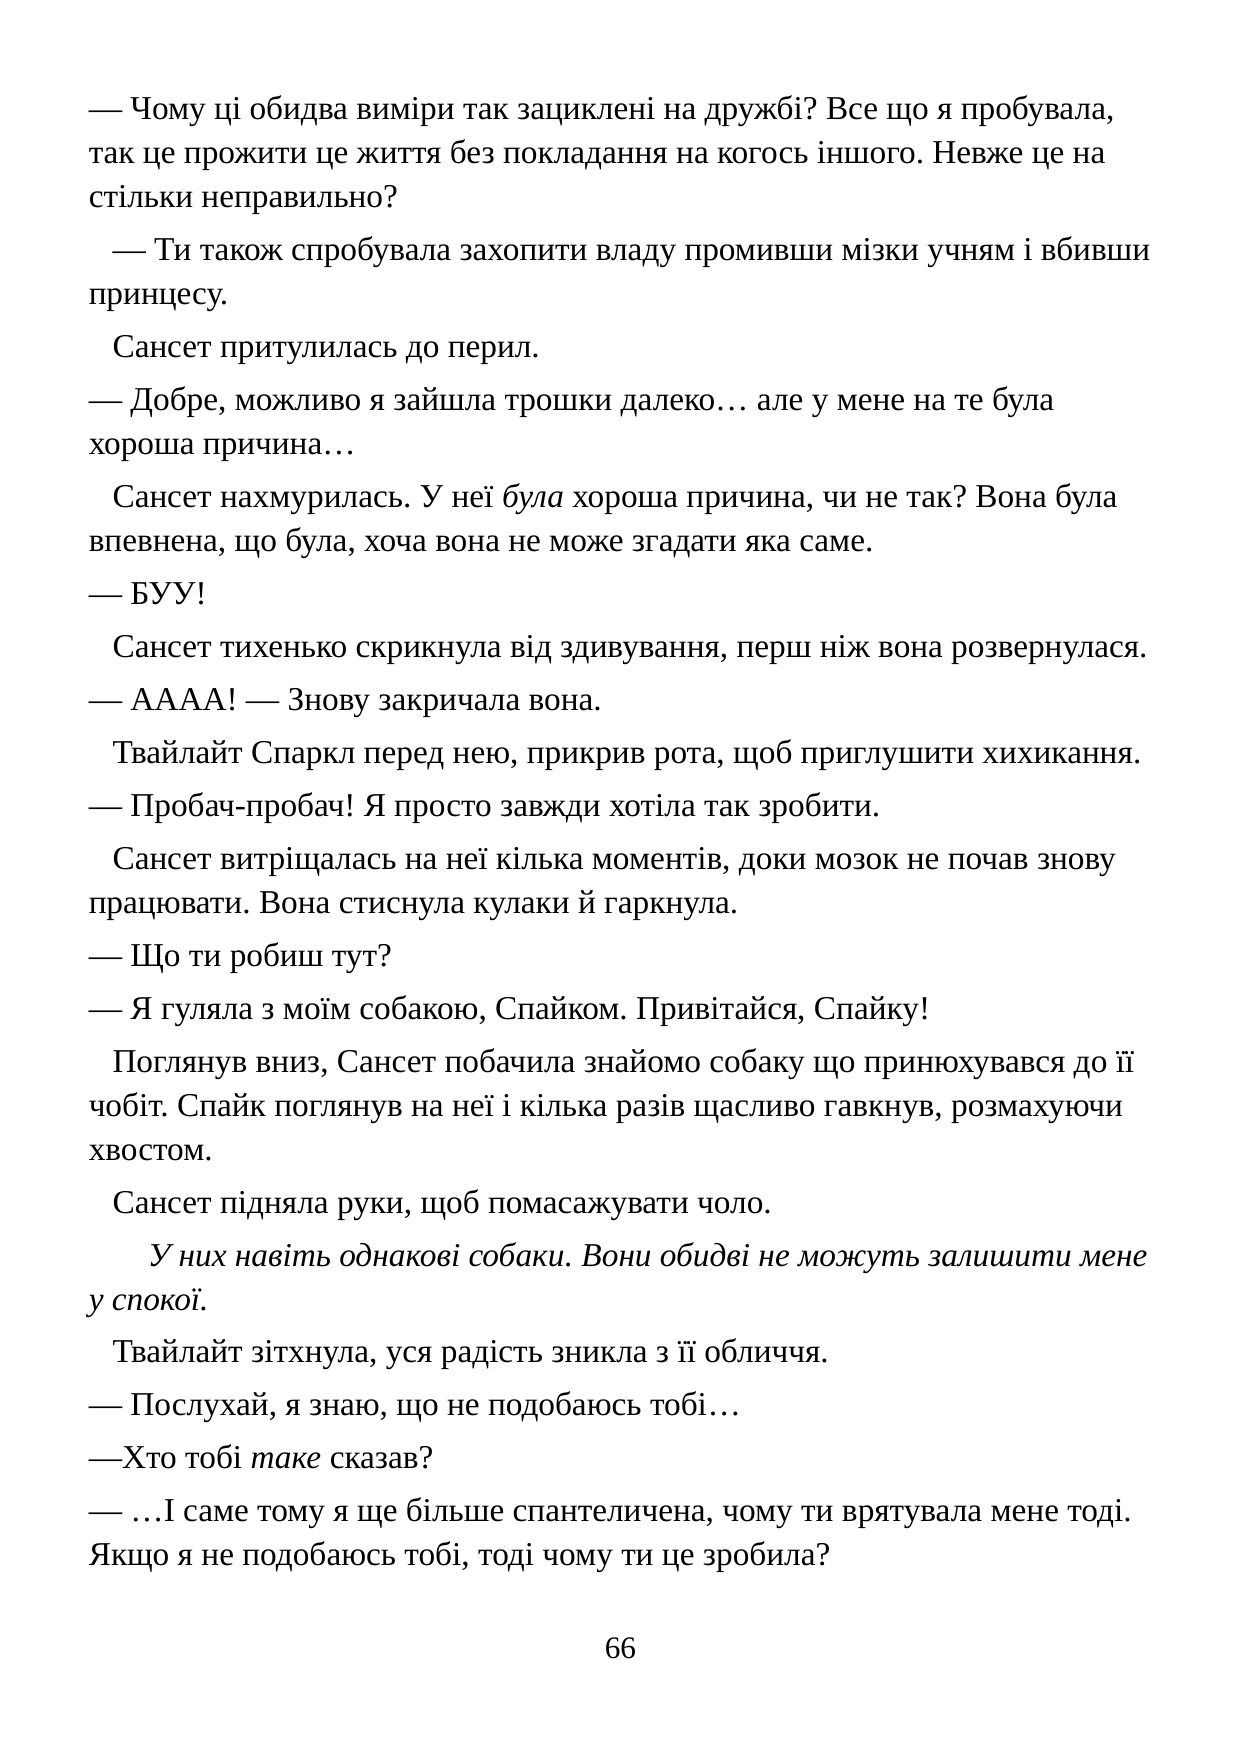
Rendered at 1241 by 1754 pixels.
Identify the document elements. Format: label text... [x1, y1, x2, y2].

text Твайлайт Спаркл перед нею, прикрив рота, щоб приглушити хихикання. [88, 732, 1152, 771]
text Сансет тихенько скрикнула від здивування, перш ніж вона розвернулася. [88, 626, 1152, 665]
text — …І саме тому я ще більше спантеличена, чому ти врятувала мене тоді. Якщо я не подобаюсь тобі, тоді чому ти це зробила? [88, 1491, 1152, 1573]
text Сансет нахмурилась. У неї була хороша причина, чи не так? Вона була впевнена, що була, хоча вона не може згадати яка саме. [88, 476, 1152, 559]
text Твайлайт зітхнула, уся радість зникла з її обличчя. [88, 1332, 1152, 1370]
text — Я гуляла з моїм собакою, Спайком. Привітайся, Спайку! [88, 988, 1152, 1026]
text — Послухай, я знаю, що не подобаюсь тобі… [88, 1385, 1152, 1423]
text Сансет притулилась до перил. [88, 327, 1152, 365]
text — Чому ці обидва виміри так зациклені на дружбі? Все що я пробувала, так це прожити це життя без покладання на когось іншого. Невже це на стільки неправильно? [88, 88, 1152, 215]
text —Хто тобі таке сказав? [88, 1438, 1152, 1476]
text — Що ти робиш тут? [88, 935, 1152, 973]
text Сансет витріщалась на неї кілька моментів, доки мозок не почав знову працювати. Вона стиснула кулаки й гаркнула. [88, 838, 1152, 920]
text — Добре, можливо я зайшла трошки далеко… але у мене на те була хороша причина… [88, 379, 1152, 462]
text — Пробач-пробач! Я просто завжди хотіла так зробити. [88, 785, 1152, 823]
text — БУУ! [88, 573, 1152, 612]
text У них навіть однакові собаки. Вони обидві не можуть залишити мене у спокої. [88, 1235, 1152, 1317]
text Поглянув вниз, Сансет побачила знайомо собаку що принюхувався до її чобіт. Спайк поглянув на неї і кілька разів щасливо гавкнув, розмахуючи хвостом. [88, 1041, 1152, 1167]
text — Ти також спробувала захопити владу промивши мізки учням і вбивши принцесу. [88, 229, 1152, 312]
text — АААА! — Знову закричала вона. [88, 679, 1152, 718]
text Сансет підняла руки, щоб помасажувати чоло. [88, 1182, 1152, 1220]
